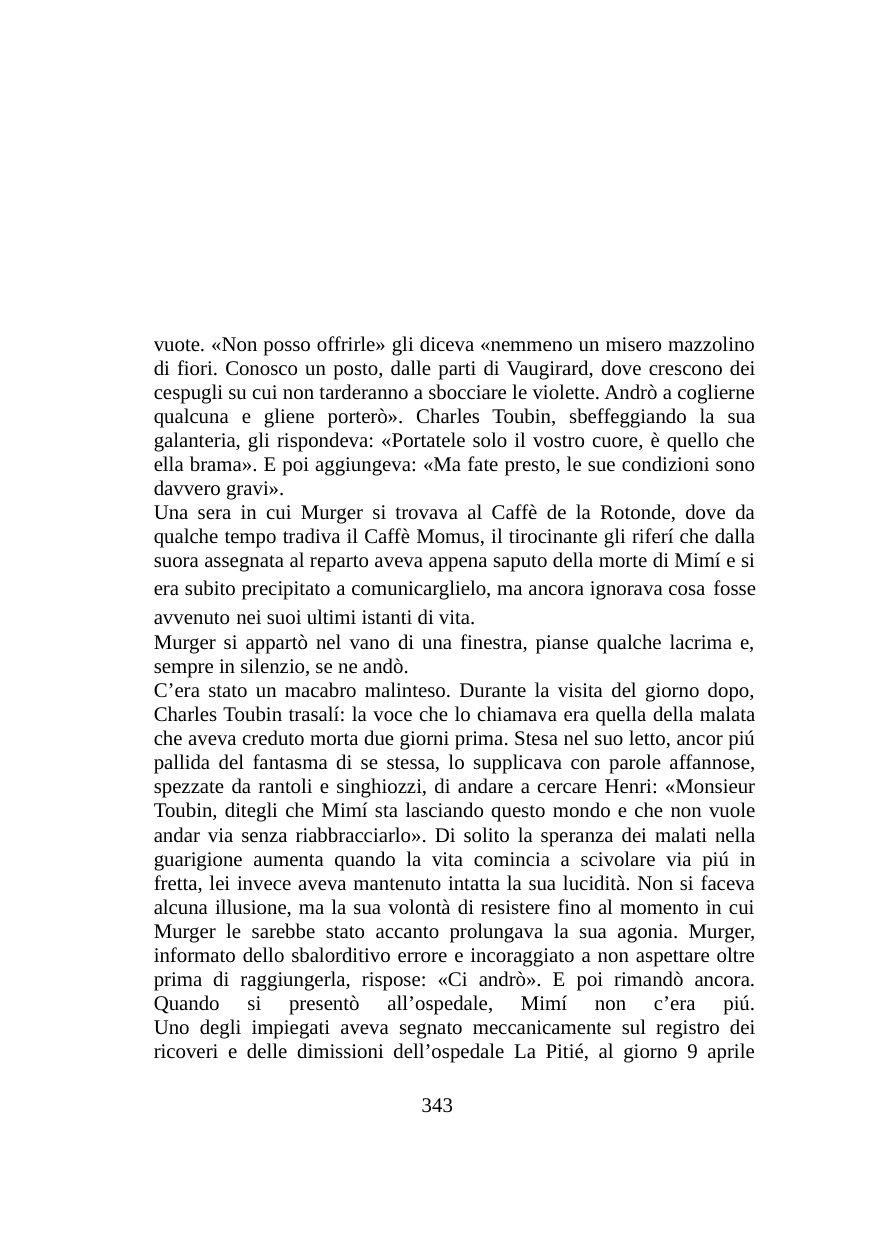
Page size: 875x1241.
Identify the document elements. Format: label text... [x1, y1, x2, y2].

text vuote. «Non posso offrirle» gli diceva «nemmeno un misero mazzolino di fiori. Conosco un posto, dalle parti di Vaugirard, dove crescono dei cespugli su cui non tarderanno a sbocciare le violette. Andrò a coglierne qualcuna e gliene porterò». Charles Toubin, sbeffeggiando la sua galanteria, gli rispondeva: «Portatele solo il vostro cuore, è quello che ella brama». E poi aggiungeva: «Ma fate presto, le sue condizioni sono davvero gravi». Una sera in cui Murger si trovava al Caffè de la Rotonde, dove da qualche tempo tradiva il Caffè Momus, il tirocinante gli riferí che dalla suora assegnata al reparto aveva appena saputo della morte di Mimí e si era subito precipitato a comunicarglielo, ma ancora ignorava cosa fosse avvenuto nei suoi ultimi istanti di vita. Murger si appartò nel vano di una finestra, pianse qualche lacrima e, sempre in silenzio, se ne andò. C’era stato un macabro malinteso. Durante la visita del giorno dopo, Charles Toubin trasalí: la voce che lo chiamava era quella della malata che aveva creduto morta due giorni prima. Stesa nel suo letto, ancor piú pallida del fantasma di se stessa, lo supplicava con parole affannose, spezzate da rantoli e singhiozzi, di andare a cercare Henri: «Monsieur Toubin, ditegli che Mimí sta lasciando questo mondo e che non vuole andar via senza riabbracciarlo». Di solito la speranza dei malati nella guarigione aumenta quando la vita comincia a scivolare via piú in fretta, lei invece aveva mantenuto intatta la sua lucidità. Non si faceva alcuna illusione, ma la sua volontà di resistere fino al momento in cui Murger le sarebbe stato accanto prolungava la sua agonia. Murger, informato dello sbalorditivo errore e incoraggiato a non aspettare oltre prima di raggiungerla, rispose: «Ci andrò». E poi rimandò ancora. Quando si presentò all’ospedale, Mimí non c’era piú. Uno degli impiegati aveva segnato meccanicamente sul registro dei ricoveri e delle dimissioni dell’ospedale La Pitié, al giorno 9 aprile [118, 332, 756, 1063]
